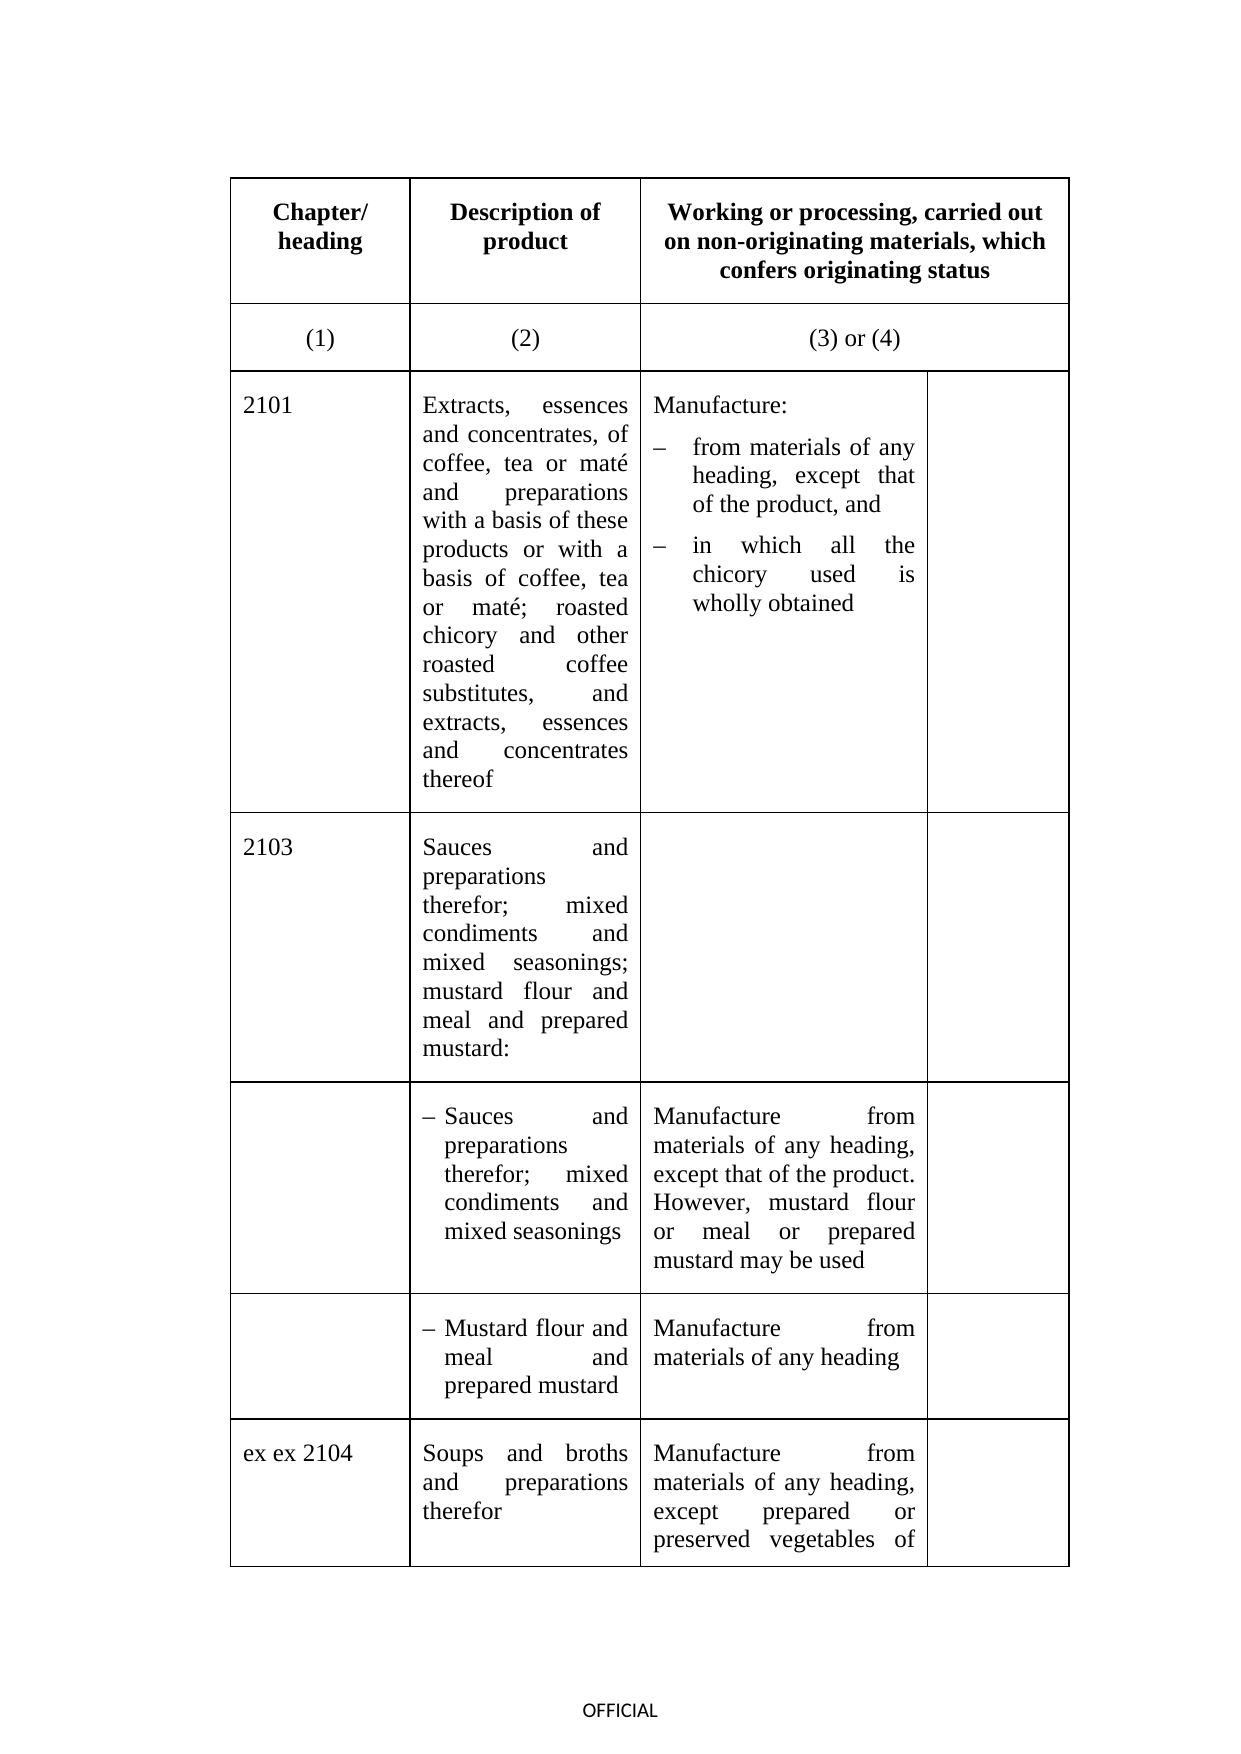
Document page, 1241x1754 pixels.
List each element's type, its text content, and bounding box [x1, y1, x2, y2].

table_cell Manufacture from materials of any heading, except prepared or preserved vegetables of [641, 1420, 927, 1566]
table_header Working or processing, carried out on non-originating materials, which confers originating status [641, 179, 1068, 302]
table_cell in which all the chicory used is wholly obtained [692, 524, 915, 623]
table_header Chapter/ heading [231, 179, 409, 302]
table_cell Manufacture from materials of any heading [641, 1294, 927, 1418]
table_header Description of product [411, 179, 640, 302]
table_cell 2103 [231, 813, 409, 1081]
table_cell [411, 1083, 640, 1292]
table_cell [928, 1083, 1068, 1292]
table_cell [231, 1083, 409, 1292]
table_cell [928, 372, 1068, 812]
table_cell [411, 1294, 640, 1418]
table_cell (3) or (4) [641, 304, 1068, 370]
table_header Sauces and preparations therefor; mixed condiments and mixed seasonings [444, 1095, 628, 1251]
table_cell [231, 1294, 409, 1418]
table_cell [928, 1420, 1068, 1566]
table_cell 2101 [231, 372, 409, 812]
table_header Mustard flour and meal and prepared mustard [444, 1307, 628, 1405]
table_cell Manufacture from materials of any heading, except that of the product. However, mustard flour or meal or prepared mustard may be used [641, 1083, 927, 1292]
table_cell Manufacture: [641, 372, 927, 812]
table_cell – [653, 524, 692, 623]
table_cell Sauces and preparations therefor; mixed condiments and mixed seasonings; mustard flour and meal and prepared mustard: [411, 813, 640, 1081]
table_header from materials of any heading, except that of the product, and [692, 426, 915, 524]
table_header – [423, 1307, 444, 1405]
table_header – [653, 426, 692, 524]
table_header – [423, 1095, 444, 1251]
table_cell [928, 813, 1068, 1081]
table_cell (2) [411, 304, 640, 370]
table_cell ex ex 2104 [231, 1420, 409, 1566]
table_cell (1) [231, 304, 409, 370]
table_cell [641, 813, 927, 1081]
table_cell [928, 1294, 1068, 1418]
table_cell Soups and broths and preparations therefor [411, 1420, 640, 1566]
table_cell Extracts, essences and concentrates, of coffee, tea or maté and preparations with a basis of these products or with a basis of coffee, tea or maté; roasted chicory and other roasted coffee substitutes, and extracts, essences and concentrates thereof [411, 372, 640, 812]
